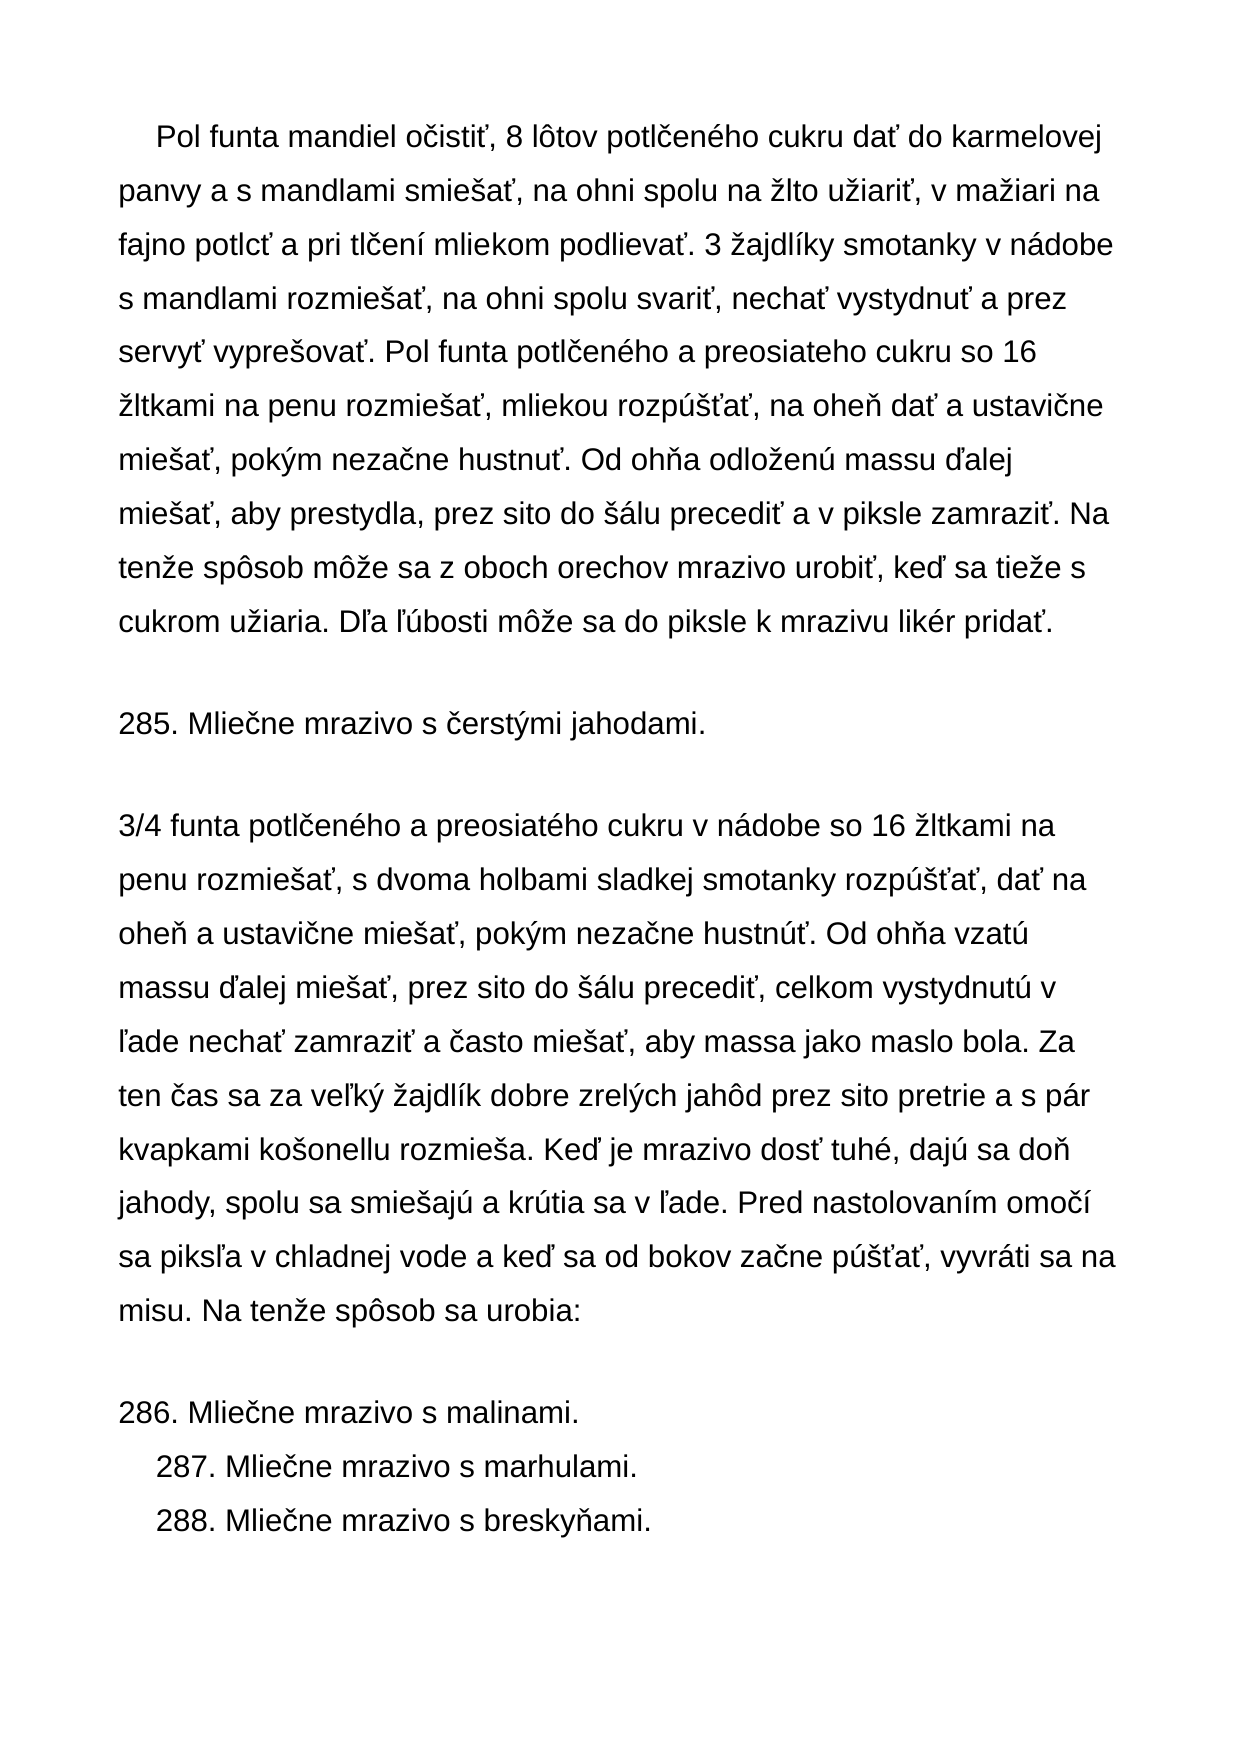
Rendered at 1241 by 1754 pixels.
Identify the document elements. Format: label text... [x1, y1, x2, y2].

text 286. Mliečne mrazivo s malinami. [118, 1394, 1122, 1430]
text 285. Mliečne mrazivo s čerstými jahodami. [118, 705, 1122, 741]
text Pol funta mandiel očistiť, 8 lôtov potlčeného cukru dať do karmelovej panvy a s mandlami smiešať, na ohni spolu na žlto užiariť, v mažiari na fajno potlcť a pri tlčení mlie­kom podlievať. 3 žajdlíky smotanky v nádobe s mandlami rozmiešať, na ohni spolu svariť, nechať vystydnuť a prez servyť vyprešovať. Pol funta potlčeného a preosiateho cukru so 16 žltkami na penu rozmiešať, mliekou rozpúšťať, na oheň dať a ustavične miešať, pokým nezačne hustnuť. Od ohňa odloženú massu ďalej miešať, aby prestydla, prez sito do šálu precediť a v piksle zamraziť. Na tenže spôsob môže sa z oboch orechov mrazivo urobiť, keď sa tieže s cukrom užiaria. Dľa ľúbosti môže sa do piksle k mrazivu likér pridať. [118, 118, 1122, 639]
text 287. Mliečne mrazivo s marhulami. [118, 1448, 1122, 1484]
text 288. Mliečne mrazivo s breskyňami. [118, 1502, 1122, 1538]
text 3/4 funta potlčeného a preosiatého cukru v nádobe so 16 žltkami na penu rozmiešať, s dvoma holbami sladkej smotanky rozpúšťať, dať na oheň a ustavične miešať, pokým ne­začne hustnúť. Od ohňa vzatú massu ďalej miešať, prez sito do šálu precediť, celkom vystydnutú v ľade nechať zamraziť a často miešať, aby massa jako maslo bola. Za ten čas sa za veľký žajdlík dobre zrelých jahôd prez sito pretrie a s pár kvapkami košonellu rozmieša. Keď je mrazivo dosť tuhé, dajú sa doň jahody, spolu sa smiešajú a krútia sa v ľade. Pred nastolovaním omočí sa piksľa v chladnej vode a keď sa od bokov začne púšťať, vyvráti sa na misu. Na tenže spôsob sa urobia: [118, 807, 1122, 1328]
